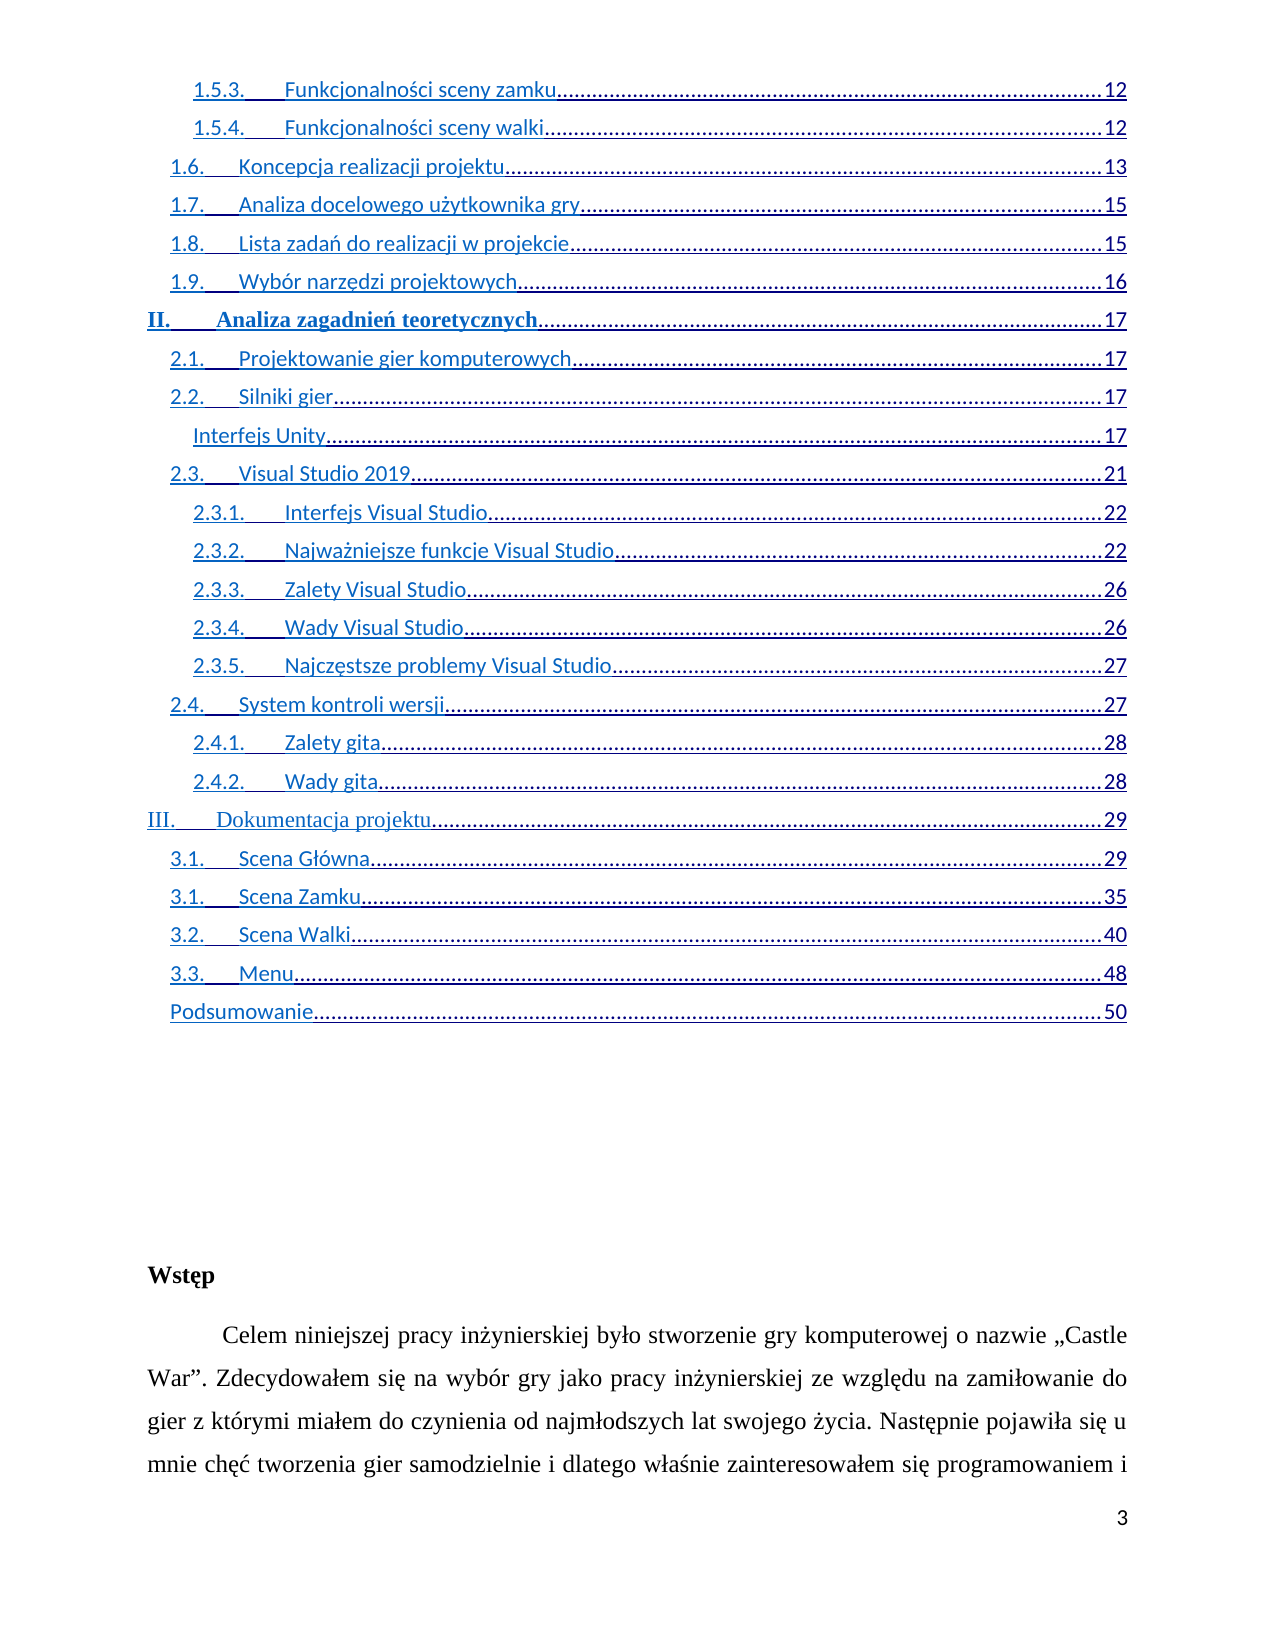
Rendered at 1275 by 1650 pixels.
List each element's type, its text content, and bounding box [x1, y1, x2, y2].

text 2.2. Silniki gier 17 [170, 382, 1128, 411]
list Celem niniejszej pracy inżynierskiej było stworzenie gry komputerowej o nazwie „Castle War”. Zdecydowałem się na wybór gry jako pracy inżynierskiej ze względu na zamiłowanie do gier z którymi miałem do czynienia od najmłodszych lat swojego życia. Następnie pojawiła się u mnie chęć tworzenia gier samodzielnie i dlatego właśnie zainteresowałem się programowaniem i [147, 1320, 1128, 1478]
text 2.3.2. Najważniejsze funkcje Visual Studio 22 [193, 536, 1128, 564]
list Wstęp [147, 1260, 1128, 1289]
text 3.1. Scena Główna 29 [170, 844, 1128, 872]
text 2.3.3. Zalety Visual Studio 26 [193, 575, 1128, 603]
text III. Dokumentacja projektu 29 [147, 805, 1128, 833]
text Podsumowanie 50 [170, 997, 1128, 1026]
text 2.4.1. Zalety gita 28 [193, 728, 1128, 756]
text 2.3.1. Interfejs Visual Studio 22 [193, 498, 1128, 526]
text 2.4. System kontroli wersji 27 [170, 690, 1128, 718]
text 2.3.5. Najczęstsze problemy Visual Studio 27 [193, 652, 1128, 679]
text 1.7. Analiza docelowego użytkownika gry 15 [170, 190, 1128, 218]
text 2.3.4. Wady Visual Studio 26 [193, 613, 1128, 641]
text II. Analiza zagadnień teoretycznych 17 [147, 306, 1128, 334]
text 3.3. Menu 48 [170, 959, 1128, 987]
text 1.5.3. Funkcjonalności sceny zamku 12 [193, 75, 1128, 103]
text 1.5.4. Funkcjonalności sceny walki 12 [193, 113, 1128, 141]
text 3.1. Scena Zamku 35 [170, 882, 1128, 910]
text 3.2. Scena Walki 40 [170, 921, 1128, 949]
text 2.1. Projektowanie gier komputerowych 17 [170, 344, 1128, 372]
text 1.8. Lista zadań do realizacji w projekcie 15 [170, 229, 1128, 257]
text 1.9. Wybór narzędzi projektowych 16 [170, 267, 1128, 295]
text 2.4.2. Wady gita 28 [193, 767, 1128, 795]
text 2.3. Visual Studio 2019 21 [170, 459, 1128, 487]
text 1.6. Koncepcja realizacji projektu 13 [170, 152, 1128, 180]
text Interfejs Unity 17 [193, 421, 1128, 449]
